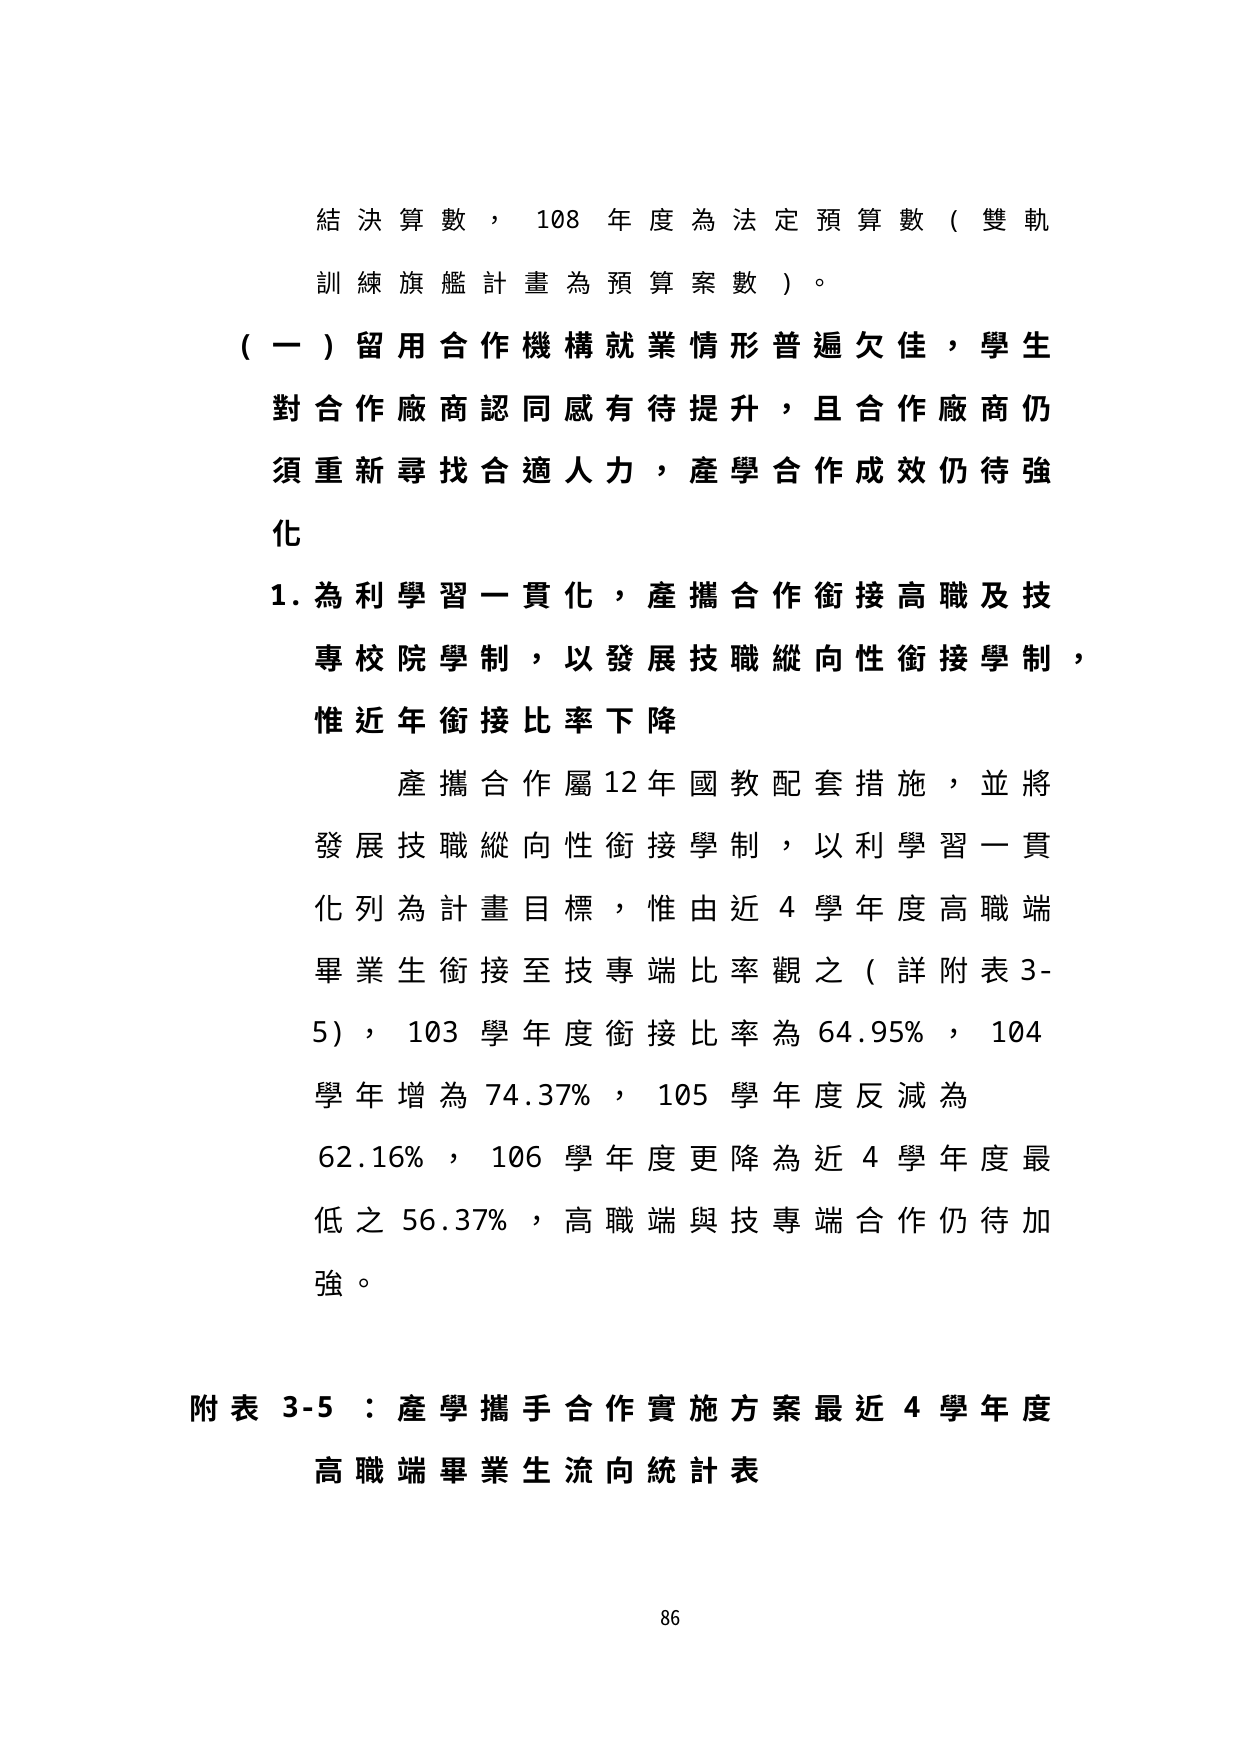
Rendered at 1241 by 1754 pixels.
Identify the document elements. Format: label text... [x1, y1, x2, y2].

text 產攜合作屬12年國教配套措施，並將發展技職縱向性銜接學制，以利學習一貫化列為計畫目標，惟由近4學年度高職端畢業生銜接至技專端比率觀之(詳附表3-5)，103學年度銜接比率為64.95%，104學年增為74.37%，105學年度反減為62.16%，106學年度更降為近4學年度最低之56.37%，高職端與技專端合作仍待加強。 [271, 740, 1058, 1302]
text 1.為利學習一貫化，產攜合作銜接高職及技專校院學制，以發展技職縱向性銜接學制，惟近年銜接比率下降 [242, 552, 1058, 740]
text 附表3-5：產學攜手合作實施方案最近4學年度高職端畢業生流向統計表 [183, 1365, 1058, 1490]
text 結決算數，108年度為法定預算數(雙軌訓練旗艦計畫為預算案數)。 [183, 177, 1058, 302]
text (一)留用合作機構就業情形普遍欠佳，學生對合作廠商認同感有待提升，且合作廠商仍須重新尋找合適人力，產學合作成效仍待強化 [208, 302, 1058, 552]
